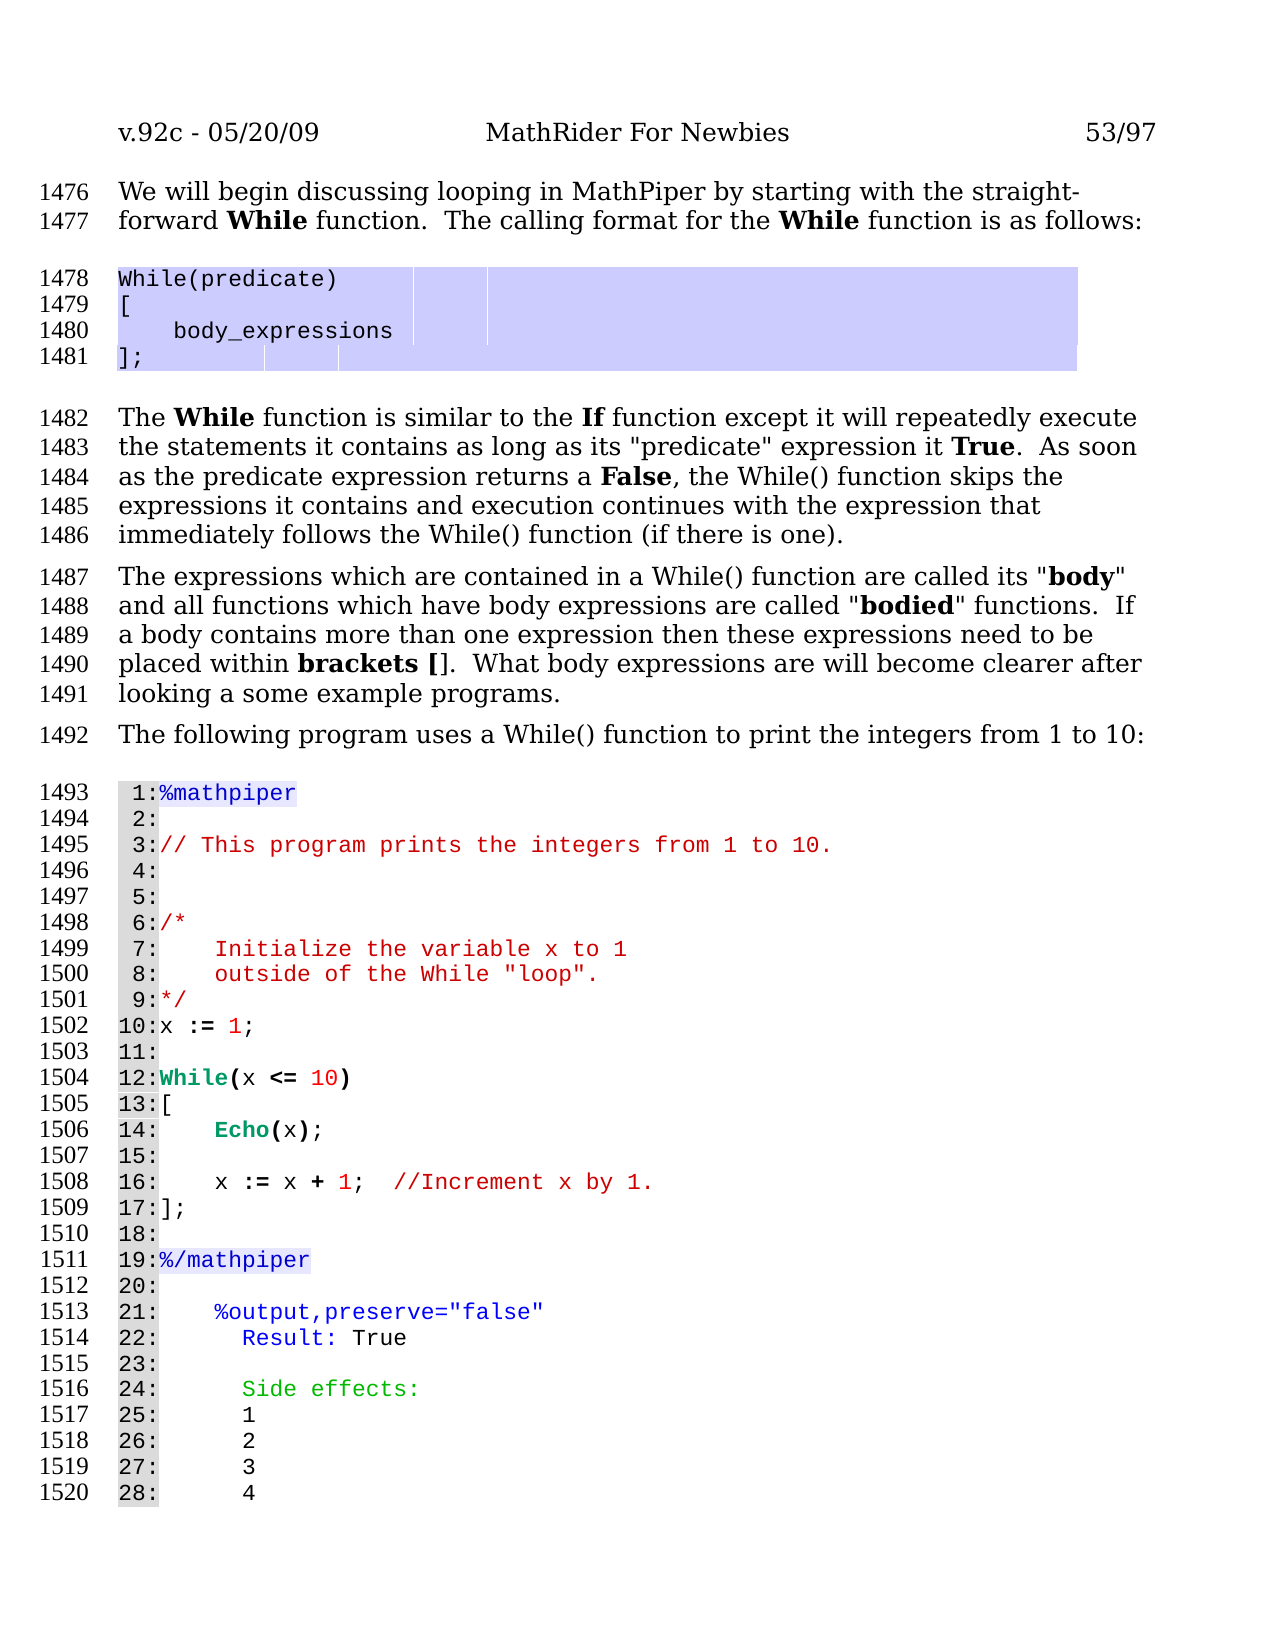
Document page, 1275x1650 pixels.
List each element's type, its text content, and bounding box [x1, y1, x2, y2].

text 6:/* [118, 911, 1157, 937]
text 5: [118, 885, 1157, 911]
text 28: 4 [118, 1482, 1157, 1507]
text 4: [118, 859, 1157, 885]
text While(predicate) [118, 267, 1157, 293]
text 7: Initialize the variable x to 1 [118, 937, 1157, 963]
text The While function is similar to the If function except it will repeatedly execute the statements it contains as long as its "predicate" expression it True. As soon as the predicate expression returns a False, the While() function skips the expressions it contains and execution continues with the expression that immediately follows the While() function (if there is one). [118, 403, 1157, 549]
text The following program uses a While() function to print the integers from 1 to 10: [118, 720, 1157, 749]
text 26: 2 [118, 1430, 1157, 1456]
text 3:// This program prints the integers from 1 to 10. [118, 833, 1157, 859]
text 17:]; [118, 1196, 1157, 1222]
text 9:*/ [118, 989, 1157, 1015]
text 11: [118, 1041, 1157, 1067]
text 22: Result: True [118, 1326, 1157, 1352]
text 27: 3 [118, 1456, 1157, 1482]
text ]; [117, 345, 1157, 371]
text We will begin discussing looping in MathPiper by starting with the straight-forward While function. The calling format for the While function is as follows: [118, 177, 1157, 235]
text 15: [118, 1144, 1157, 1170]
text 1:%mathpiper [118, 781, 1157, 807]
text 14: Echo(x); [118, 1118, 1157, 1144]
text 13:[ [118, 1092, 1157, 1118]
text 8: outside of the While "loop". [118, 963, 1157, 989]
text 21: %output,preserve="false" [118, 1300, 1157, 1326]
text 2: [118, 807, 1157, 833]
text The expressions which are contained in a While() function are called its "body" and all functions which have body expressions are called "bodied" functions. If a body contains more than one expression then these expressions need to be placed within brackets []. What body expressions are will become clearer after looking a some example programs. [118, 562, 1157, 708]
text 24: Side effects: [118, 1378, 1157, 1404]
text 20: [118, 1274, 1157, 1300]
text 19:%/mathpiper [118, 1248, 1157, 1274]
text 12:While(x <= 10) [118, 1067, 1157, 1092]
text 25: 1 [118, 1404, 1157, 1430]
text 16: x := x + 1; //Increment x by 1. [118, 1170, 1157, 1196]
text 10:x := 1; [118, 1015, 1157, 1041]
text [ [118, 293, 1157, 319]
text body_expressions [118, 319, 1157, 345]
text 18: [118, 1222, 1157, 1248]
text 23: [118, 1352, 1157, 1378]
